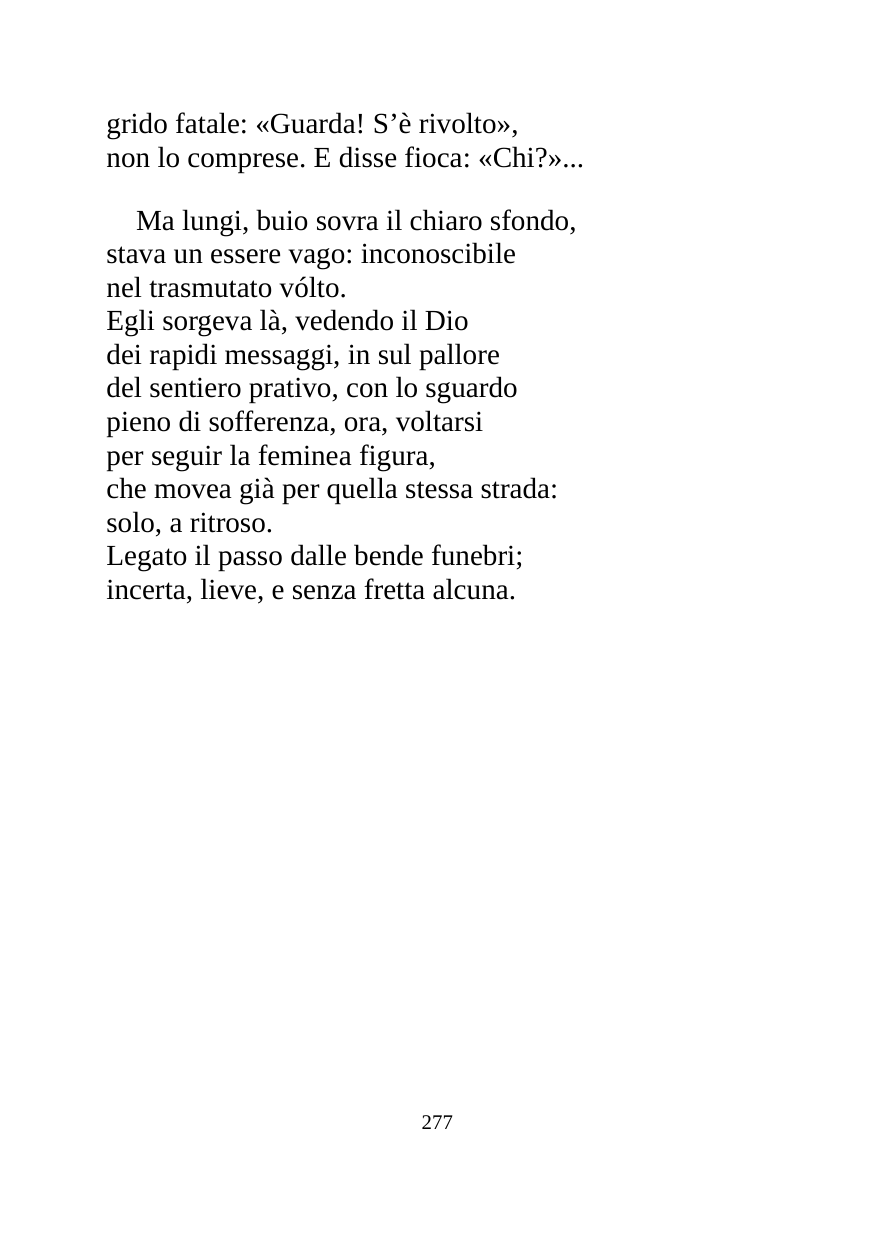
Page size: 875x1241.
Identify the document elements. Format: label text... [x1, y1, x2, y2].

text Ma lungi, buio sovra il chiaro sfondo, stava un essere vago: inconoscibile nel trasmutato vólto. Egli sorgeva là, vedendo il Dio dei rapidi messaggi, in sul pallore del sentiero prativo, con lo sguardo pieno di sofferenza, ora, voltarsi per seguir la feminea figura, che movea già per quella stessa strada: solo, a ritroso. Legato il passo dalle bende funebri; incerta, lieve, e senza fretta alcuna. [106, 203, 768, 605]
text grido fatale: «Guarda! S’è rivolto», non lo comprese. E disse fioca: «Chi?»... [106, 106, 768, 173]
